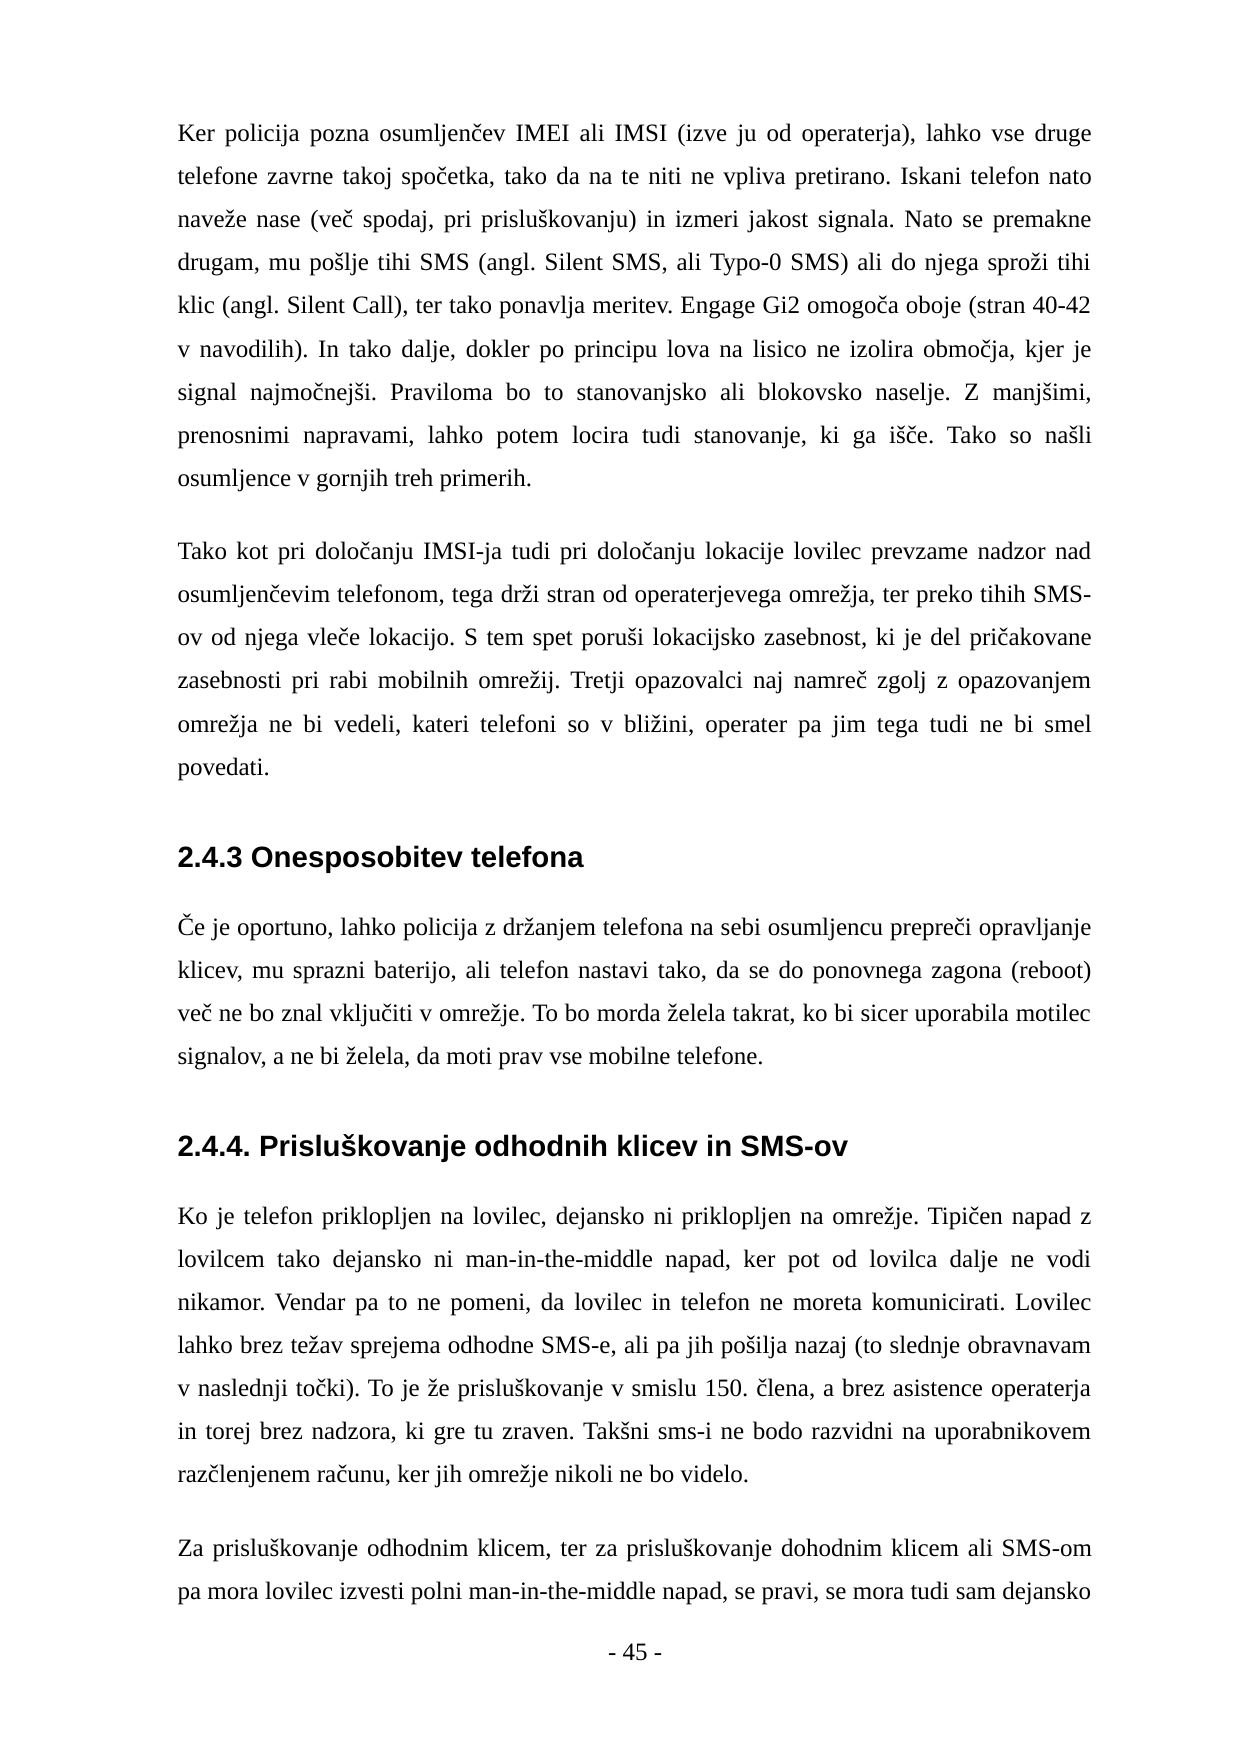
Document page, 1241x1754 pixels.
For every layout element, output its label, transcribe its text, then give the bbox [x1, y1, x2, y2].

text Za prisluškovanje odhodnim klicem, ter za prisluškovanje dohodnim klicem ali SMS-om pa mora lovilec izvesti polni man-in-the-middle napad, se pravi, se mora tudi sam dejansko [177, 1533, 1093, 1604]
subtitle 2.4.4. Prisluškovanje odhodnih klicev in SMS-ov [177, 1129, 1093, 1163]
text Ko je telefon priklopljen na lovilec, dejansko ni priklopljen na omrežje. Tipičen napad z lovilcem tako dejansko ni man-in-the-middle napad, ker pot od lovilca dalje ne vodi nikamor. Vendar pa to ne pomeni, da lovilec in telefon ne moreta komunicirati. Lovilec lahko brez težav sprejema odhodne SMS-e, ali pa jih pošilja nazaj (to slednje obravnavam v naslednji točki). To je že prisluškovanje v smislu 150. člena, a brez asistence operaterja in torej brez nadzora, ki gre tu zraven. Takšni sms-i ne bodo razvidni na uporabnikovem razčlenjenem računu, ker jih omrežje nikoli ne bo videlo. [177, 1201, 1093, 1488]
text Tako kot pri določanju IMSI-ja tudi pri določanju lokacije lovilec prevzame nadzor nad osumljenčevim telefonom, tega drži stran od operaterjevega omrežja, ter preko tihih SMS-ov od njega vleče lokacijo. S tem spet poruši lokacijsko zasebnost, ki je del pričakovane zasebnosti pri rabi mobilnih omrežij. Tretji opazovalci naj namreč zgolj z opazovanjem omrežja ne bi vedeli, kateri telefoni so v bližini, operater pa jim tega tudi ne bi smel povedati. [177, 536, 1093, 781]
text Ker policija pozna osumljenčev IMEI ali IMSI (izve ju od operaterja), lahko vse druge telefone zavrne takoj spočetka, tako da na te niti ne vpliva pretirano. Iskani telefon nato naveže nase (več spodaj, pri prisluškovanju) in izmeri jakost signala. Nato se premakne drugam, mu pošlje tihi SMS (angl. Silent SMS, ali Typo-0 SMS) ali do njega sproži tihi klic (angl. Silent Call), ter tako ponavlja meritev. Engage Gi2 omogoča oboje (stran 40-42 v navodilih). In tako dalje, dokler po principu lova na lisico ne izolira območja, kjer je signal najmočnejši. Praviloma bo to stanovanjsko ali blokovsko naselje. Z manjšimi, prenosnimi napravami, lahko potem locira tudi stanovanje, ki ga išče. Tako so našli osumljence v gornjih treh primerih. [177, 118, 1093, 492]
subtitle 2.4.3 Onesposobitev telefona [177, 840, 1093, 874]
text Če je oportuno, lahko policija z držanjem telefona na sebi osumljencu prepreči opravljanje klicev, mu sprazni baterijo, ali telefon nastavi tako, da se do ponovnega zagona (reboot) več ne bo znal vključiti v omrežje. To bo morda želela takrat, ko bi sicer uporabila motilec signalov, a ne bi želela, da moti prav vse mobilne telefone. [177, 912, 1093, 1070]
